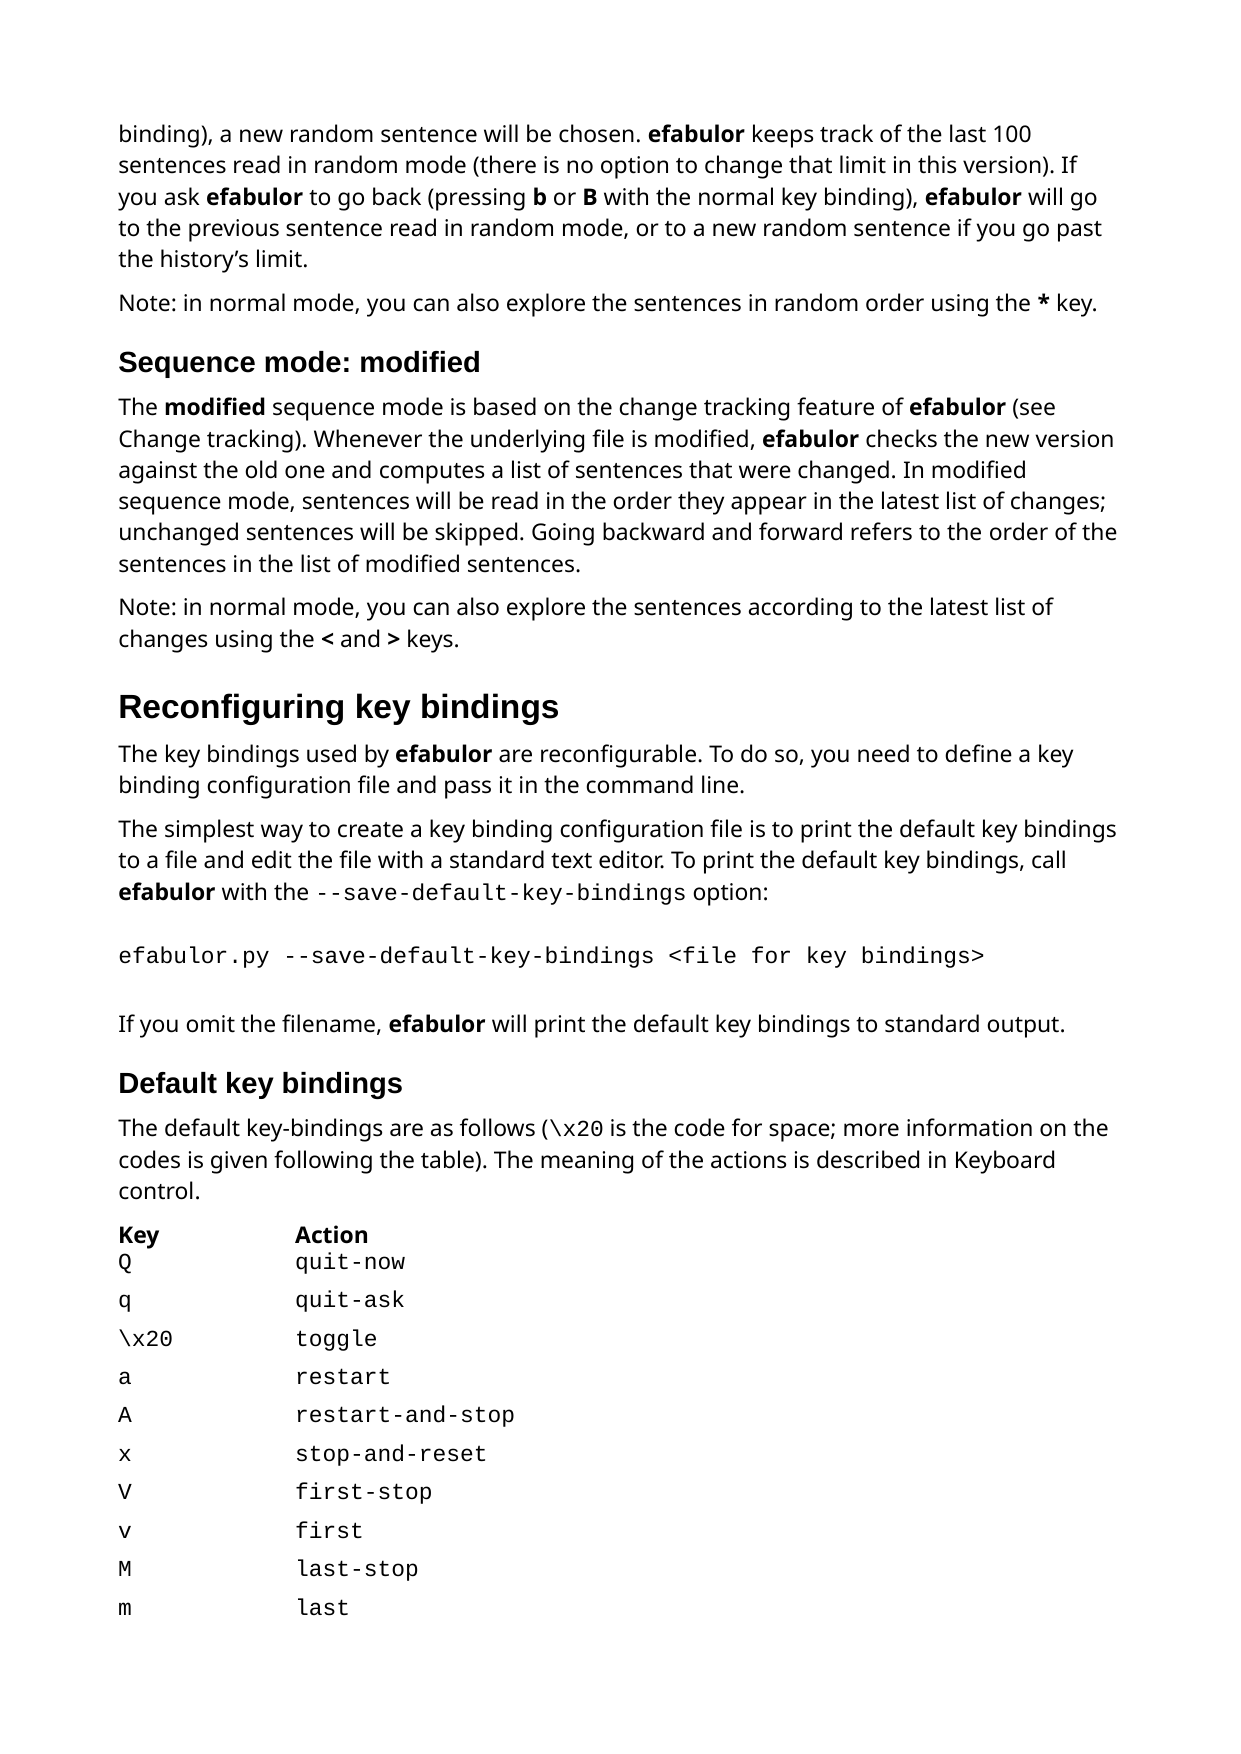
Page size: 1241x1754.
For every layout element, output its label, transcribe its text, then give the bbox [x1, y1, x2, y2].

table_cell last [295, 1596, 1122, 1634]
table_cell last‑stop [295, 1558, 1122, 1596]
table_cell quit‑ask [295, 1289, 1122, 1327]
subtitle Default key bindings [118, 1066, 1122, 1100]
text If you omit the filename, efabulor will print the default key bindings to standard output. [118, 1008, 1122, 1039]
table_header Action [295, 1219, 1122, 1250]
subtitle Sequence mode: modified [118, 345, 1122, 379]
table_cell M [118, 1558, 295, 1596]
table_cell toggle [295, 1327, 1122, 1365]
table_cell first‑stop [295, 1481, 1122, 1519]
text efabulor.py ‑‑save‑default‑key‑bindings <file for key bindings> [118, 944, 1122, 970]
table_cell restart [295, 1365, 1122, 1404]
table_cell q [118, 1289, 295, 1327]
text Note: in normal mode, you can also explore the sentences according to the latest list of changes using the < and > keys. [118, 591, 1122, 654]
table_header Key [118, 1219, 295, 1250]
text The modified sequence mode is based on the change tracking feature of efabulor (see Change tracking). Whenever the underlying file is modified, efabulor checks the new version against the old one and computes a list of sentences that were changed. In modified sequence mode, sentences will be read in the order they appear in the latest list of changes; unchanged sentences will be skipped. Going backward and forward refers to the order of the sentences in the list of modified sentences. [118, 391, 1122, 579]
table_cell Q [118, 1250, 295, 1288]
text binding), a new random sentence will be chosen. efabulor keeps track of the last 100 sentences read in random mode (there is no option to change that limit in this version). If you ask efabulor to go back (pressing b or B with the normal key binding), efabulor will go to the previous sentence read in random mode, or to a new random sentence if you go past the history’s limit. [118, 118, 1122, 274]
table_cell quit‑now [295, 1250, 1122, 1288]
table_cell \x20 [118, 1327, 295, 1365]
table_cell x [118, 1442, 295, 1481]
table_cell restart‑and‑stop [295, 1404, 1122, 1442]
table_cell A [118, 1404, 295, 1442]
subtitle Reconfiguring key bindings [118, 687, 1122, 726]
table_cell V [118, 1481, 295, 1519]
text Note: in normal mode, you can also explore the sentences in random order using the * key. [118, 287, 1122, 318]
table_cell v [118, 1519, 295, 1557]
text The default key‑bindings are as follows (\x20 is the code for space; more information on the codes is given following the table). The meaning of the actions is described in Keyboard control. [118, 1112, 1122, 1206]
text The key bindings used by efabulor are reconfigurable. To do so, you need to define a key binding configuration file and pass it in the command line. [118, 738, 1122, 801]
table_cell m [118, 1596, 295, 1634]
table_cell first [295, 1519, 1122, 1557]
text The simplest way to create a key binding configuration file is to print the default key bindings to a file and edit the file with a standard text editor. To print the default key bindings, call efabulor with the ‑‑save‑default‑key‑bindings option: [118, 813, 1122, 907]
table_cell stop‑and‑reset [295, 1442, 1122, 1481]
table_cell a [118, 1365, 295, 1404]
